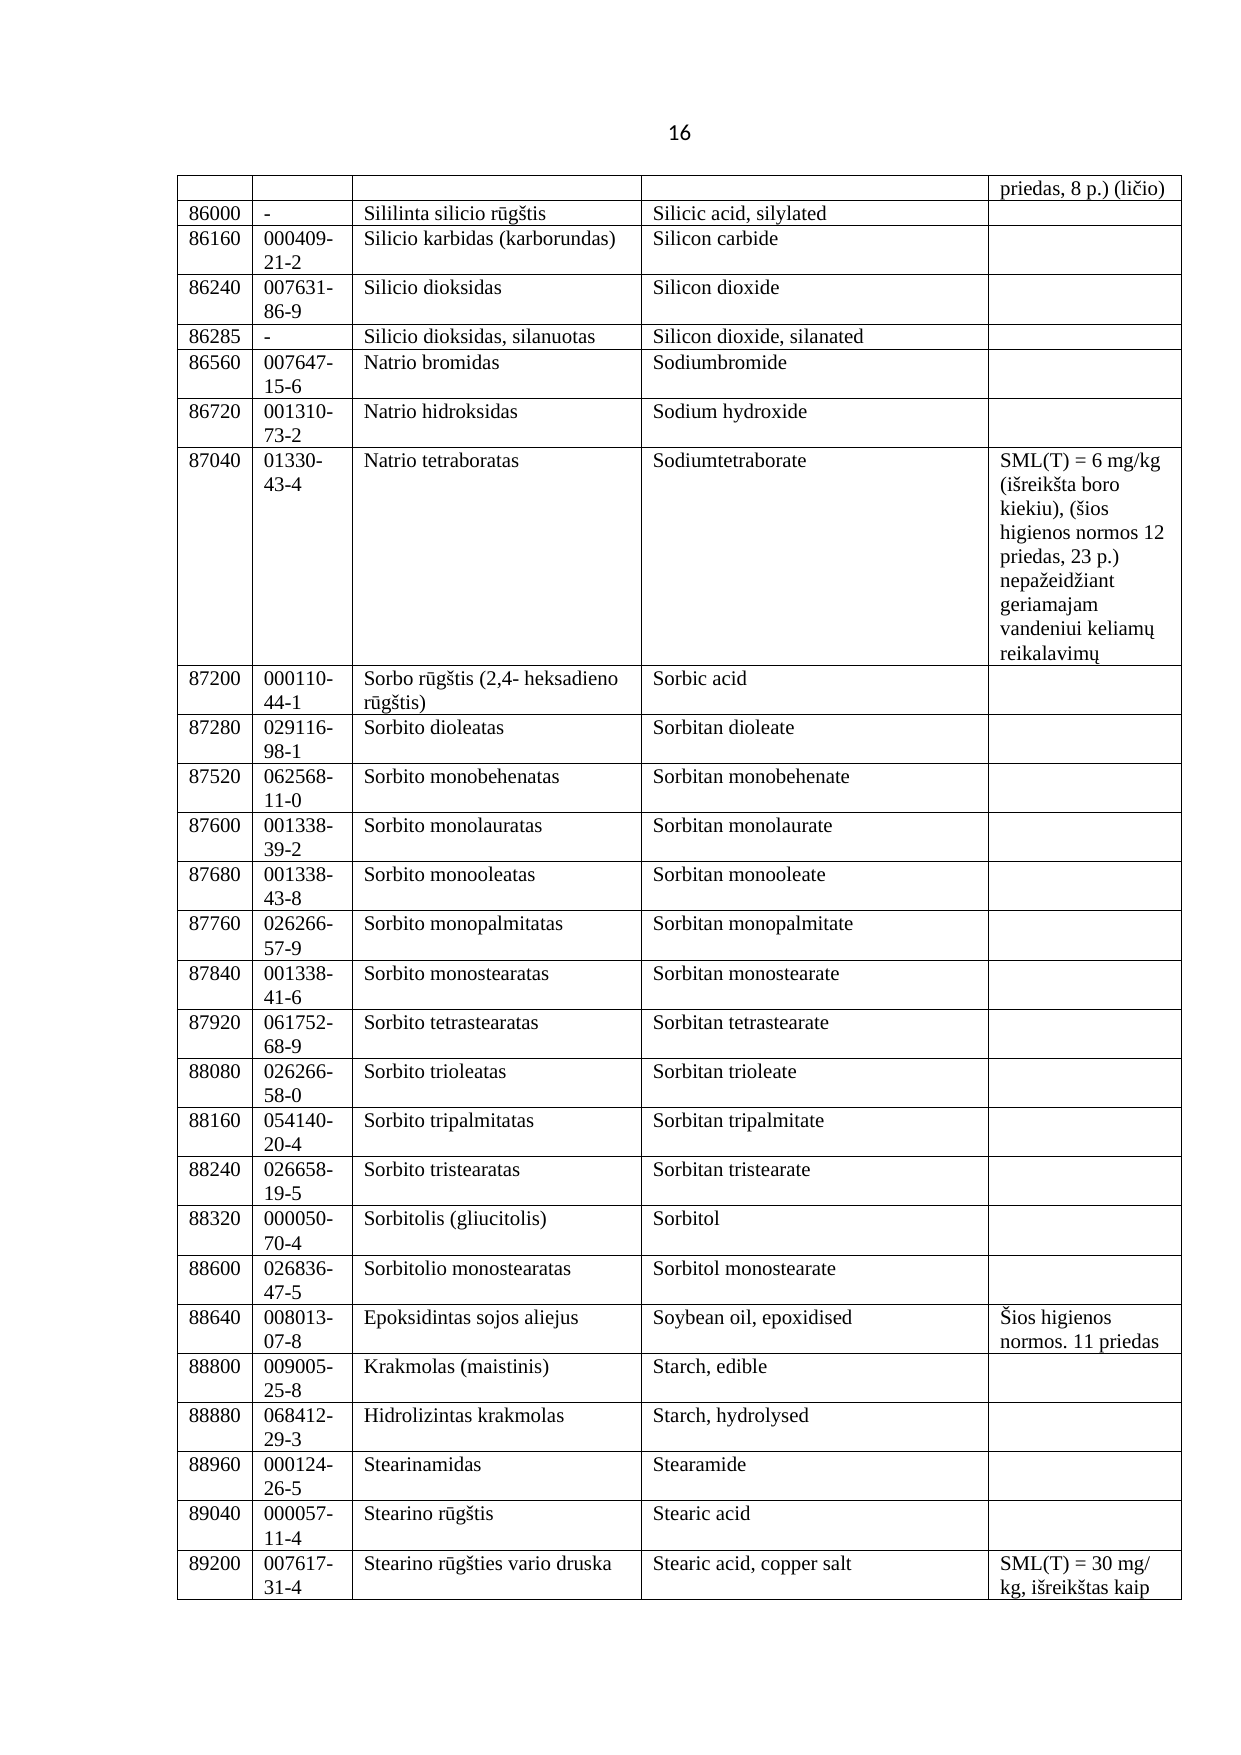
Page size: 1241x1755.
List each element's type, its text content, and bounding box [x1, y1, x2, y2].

table_cell Stearamide [642, 1452, 988, 1500]
table_cell 87680 [178, 862, 252, 910]
table_cell 86285 [178, 325, 252, 348]
table_cell Sorbito trioleatas [353, 1059, 641, 1107]
table_cell [989, 1059, 1181, 1107]
table_cell 86000 [178, 201, 252, 225]
table_cell 01330-43-4 [253, 448, 352, 664]
table_cell Sorbitolio monostearatas [353, 1256, 641, 1304]
table_cell [989, 1157, 1181, 1205]
table_cell Sorbitan monolaurate [642, 813, 988, 861]
table_cell 88600 [178, 1256, 252, 1304]
table_cell 87600 [178, 813, 252, 861]
table_cell Natrio tetraboratas [353, 448, 641, 664]
table_cell Starch, edible [642, 1354, 988, 1402]
table_cell 026266-57-9 [253, 911, 352, 959]
table_cell 001338-43-8 [253, 862, 352, 910]
table_cell [989, 1501, 1181, 1549]
table_cell 001338-41-6 [253, 961, 352, 1009]
table_cell Sorbitan trioleate [642, 1059, 988, 1107]
table_cell 000050-70-4 [253, 1206, 352, 1254]
table_cell Natrio hidroksidas [353, 399, 641, 447]
table_cell Sodiumbromide [642, 350, 988, 398]
table_cell priedas, 8 p.) (ličio) [989, 176, 1181, 200]
table_cell 88080 [178, 1059, 252, 1107]
table_cell [989, 862, 1181, 910]
table_cell Silicic acid, silylated [642, 201, 988, 225]
table_cell 008013-07-8 [253, 1305, 352, 1353]
table_cell [989, 1354, 1181, 1402]
table_cell Sorbito tristearatas [353, 1157, 641, 1205]
table_cell 026658-19-5 [253, 1157, 352, 1205]
table_cell Sorbito monooleatas [353, 862, 641, 910]
table_cell 86720 [178, 399, 252, 447]
table_cell 054140-20-4 [253, 1108, 352, 1156]
table_cell Sorbito tripalmitatas [353, 1108, 641, 1156]
table_cell Sorbitan monobehenate [642, 764, 988, 812]
table_cell Silicon dioxide [642, 275, 988, 323]
table_cell Silicon carbide [642, 226, 988, 274]
table_cell Stearino rūgšties vario druska [353, 1551, 641, 1599]
table_cell Sorbitan monooleate [642, 862, 988, 910]
table_cell Soybean oil, epoxidised [642, 1305, 988, 1353]
table_cell Sorbitan tetrastearate [642, 1010, 988, 1058]
table_cell - [253, 325, 352, 348]
table_cell Sorbito monolauratas [353, 813, 641, 861]
table_cell 001338-39-2 [253, 813, 352, 861]
table_cell Stearinamidas [353, 1452, 641, 1500]
table_cell 87520 [178, 764, 252, 812]
table_cell [353, 176, 641, 200]
table_cell Krakmolas (maistinis) [353, 1354, 641, 1402]
table_cell 87920 [178, 1010, 252, 1058]
table_cell [989, 1108, 1181, 1156]
table_cell 000057-11-4 [253, 1501, 352, 1549]
table_cell [989, 399, 1181, 447]
table_cell Sorbitol monostearate [642, 1256, 988, 1304]
table_cell [253, 176, 352, 200]
table_cell Sorbito monopalmitatas [353, 911, 641, 959]
table_cell Epoksidintas sojos aliejus [353, 1305, 641, 1353]
table_cell 88160 [178, 1108, 252, 1156]
table_cell SML(T) = 6 mg/kg (išreikšta boro kiekiu), (šios higienos normos 12 priedas, 23 p.) nepažeidžiant geriamajam vandeniui keliamų reikalavimų [989, 448, 1181, 664]
table_cell [989, 1403, 1181, 1451]
table_cell 000409-21-2 [253, 226, 352, 274]
table_cell 87760 [178, 911, 252, 959]
table_cell Silicon dioxide, silanated [642, 325, 988, 348]
table_cell Sorbitan tristearate [642, 1157, 988, 1205]
table_cell 007631-86-9 [253, 275, 352, 323]
table_cell 88640 [178, 1305, 252, 1353]
table_cell Šios higienos normos. 11 priedas [989, 1305, 1181, 1353]
table_cell [989, 350, 1181, 398]
table_cell 87040 [178, 448, 252, 664]
table_cell [989, 911, 1181, 959]
table_cell [178, 176, 252, 200]
table_cell [989, 325, 1181, 348]
table_cell 007617-31-4 [253, 1551, 352, 1599]
table_cell [989, 201, 1181, 225]
table_cell SML(T) = 30 mg/ kg, išreikštas kaip [989, 1551, 1181, 1599]
table_cell Starch, hydrolysed [642, 1403, 988, 1451]
table_cell Sorbic acid [642, 666, 988, 714]
table_cell Stearino rūgštis [353, 1501, 641, 1549]
table_cell [989, 1010, 1181, 1058]
table_cell Sorbitan monopalmitate [642, 911, 988, 959]
table_cell [989, 226, 1181, 274]
table_cell 88240 [178, 1157, 252, 1205]
table_cell 026266-58-0 [253, 1059, 352, 1107]
table_cell 026836-47-5 [253, 1256, 352, 1304]
table_cell 89200 [178, 1551, 252, 1599]
table_cell 86560 [178, 350, 252, 398]
table_cell [642, 176, 988, 200]
table_cell Silicio dioksidas [353, 275, 641, 323]
table_cell 87200 [178, 666, 252, 714]
table_cell 029116-98-1 [253, 715, 352, 763]
table_cell [989, 813, 1181, 861]
table_cell [989, 961, 1181, 1009]
table_cell Sorbitolis (gliucitolis) [353, 1206, 641, 1254]
table_cell Sorbitan monostearate [642, 961, 988, 1009]
table_cell 88320 [178, 1206, 252, 1254]
table_cell Sorbitol [642, 1206, 988, 1254]
table_cell - [253, 201, 352, 225]
table_cell Hidrolizintas krakmolas [353, 1403, 641, 1451]
table_cell 062568-11-0 [253, 764, 352, 812]
table_cell Silicio karbidas (karborundas) [353, 226, 641, 274]
table_cell [989, 275, 1181, 323]
table_cell Sorbito dioleatas [353, 715, 641, 763]
table_cell 87280 [178, 715, 252, 763]
table_cell Sodium hydroxide [642, 399, 988, 447]
table_cell 061752-68-9 [253, 1010, 352, 1058]
table_cell [989, 1256, 1181, 1304]
table_cell 000110-44-1 [253, 666, 352, 714]
table_cell 000124-26-5 [253, 1452, 352, 1500]
table_cell [989, 715, 1181, 763]
table_cell Sodiumtetraborate [642, 448, 988, 664]
table_cell [989, 1452, 1181, 1500]
table_cell 88880 [178, 1403, 252, 1451]
table_cell 86240 [178, 275, 252, 323]
table_cell Sorbitan dioleate [642, 715, 988, 763]
table_cell Stearic acid, copper salt [642, 1551, 988, 1599]
table_cell Sorbito tetrastearatas [353, 1010, 641, 1058]
table_cell [989, 764, 1181, 812]
table_cell 88800 [178, 1354, 252, 1402]
table_cell Sorbitan tripalmitate [642, 1108, 988, 1156]
table_cell 007647-15-6 [253, 350, 352, 398]
table_cell 88960 [178, 1452, 252, 1500]
table_cell Natrio bromidas [353, 350, 641, 398]
table_cell Stearic acid [642, 1501, 988, 1549]
table_cell 89040 [178, 1501, 252, 1549]
table_cell Sililinta silicio rūgštis [353, 201, 641, 225]
table_cell Sorbito monostearatas [353, 961, 641, 1009]
table_cell Sorbito monobehenatas [353, 764, 641, 812]
table_cell Silicio dioksidas, silanuotas [353, 325, 641, 348]
table_cell 009005-25-8 [253, 1354, 352, 1402]
table_cell Sorbo rūgštis (2,4- heksadieno rūgštis) [353, 666, 641, 714]
table_cell [989, 1206, 1181, 1254]
table_cell 86160 [178, 226, 252, 274]
table_cell 068412-29-3 [253, 1403, 352, 1451]
table_cell [989, 666, 1181, 714]
table_cell 001310-73-2 [253, 399, 352, 447]
table_cell 87840 [178, 961, 252, 1009]
